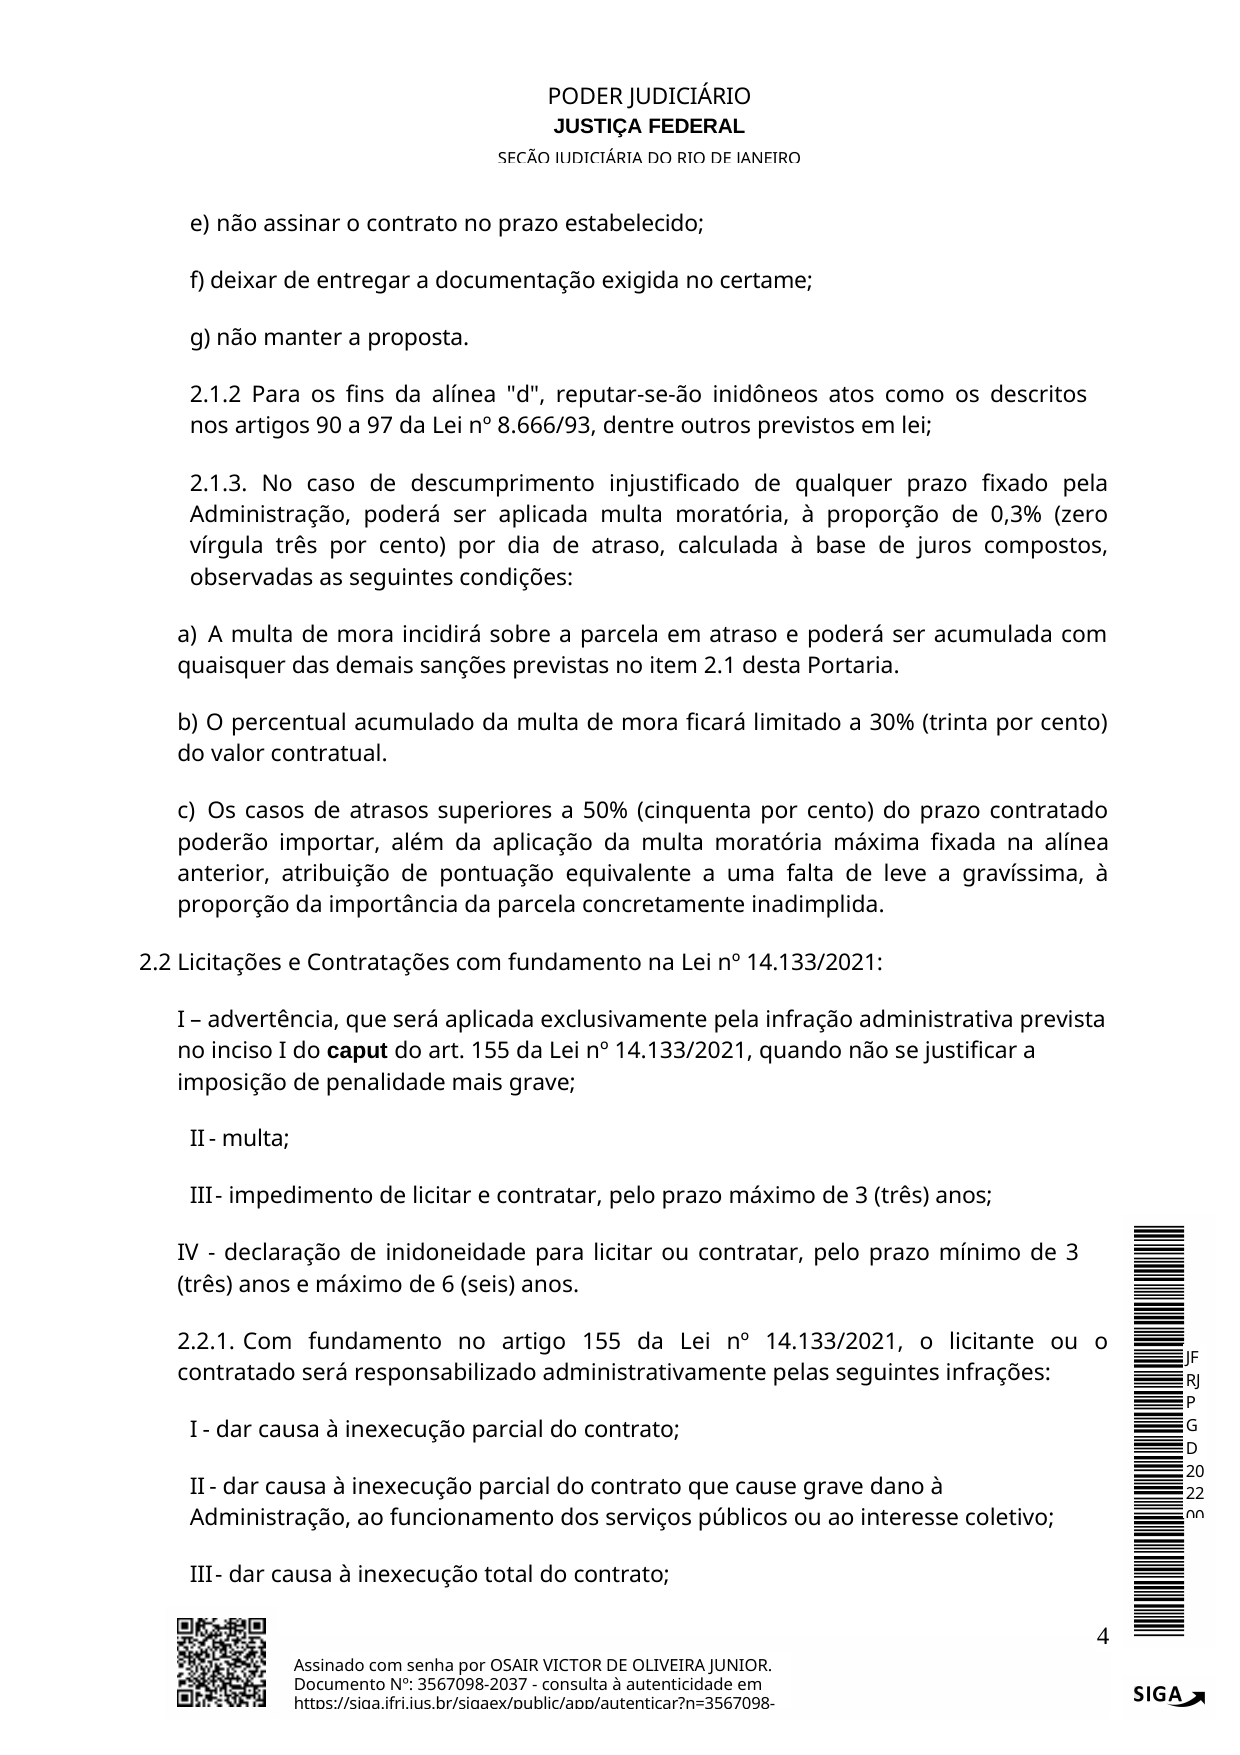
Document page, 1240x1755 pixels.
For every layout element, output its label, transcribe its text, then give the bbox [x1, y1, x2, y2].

text 2.1.2 Para os fins da alínea "d", reputar-se-ão inidôneos atos como os descritos nos artigos 90 a 97 da Lei nº 8.666/93, dentre outros previstos em lei; [189, 378, 1122, 441]
list - multa; [189, 1122, 1122, 1154]
list Os casos de atrasos superiores a 50% (cinquenta por cento) do prazo contratado poderão importar, além da aplicação da multa moratória máxima fixada na alínea anterior, atribuição de pontuação equivalente a uma falta de leve a gravíssima, à proporção da importância da parcela concretamente inadimplida. [177, 794, 1109, 919]
list - dar causa à inexecução total do contrato; [189, 1558, 1122, 1589]
list - impedimento de licitar e contratar, pelo prazo máximo de 3 (três) anos; [189, 1179, 1122, 1211]
list A multa de mora incidirá sobre a parcela em atraso e poderá ser acumulada com quaisquer das demais sanções previstas no item 2.1 desta Portaria. [177, 618, 1109, 680]
list - dar causa à inexecução parcial do contrato; [189, 1413, 1122, 1444]
list [1183, 1344, 1206, 1518]
text 2.1.3. No caso de descumprimento injustificado de qualquer prazo fixado pela Administração, poderá ser aplicada multa moratória, à proporção de 0,3% (zero vírgula três por cento) por dia de atraso, calculada à base de juros compostos, observadas as seguintes condições: [189, 467, 1109, 592]
list JFRJPGD202200034A [1186, 1346, 1206, 1518]
list deixar de entregar a documentação exigida no certame; [189, 264, 1122, 296]
list - dar causa à inexecução parcial do contrato que cause grave dano à Administração, ao funcionamento dos serviços públicos ou ao interesse coletivo; [189, 1470, 1109, 1532]
list – advertência, que será aplicada exclusivamente pela infração administrativa prevista no inciso I do caput do art. 155 da Lei nº 14.133/2021, quando não se justificar a imposição de penalidade mais grave; [177, 1002, 1109, 1097]
list Com fundamento no artigo 155 da Lei nº 14.133/2021, o licitante ou o contratado será responsabilizado administrativamente pelas seguintes infrações: [177, 1325, 1109, 1387]
list não manter a proposta. [189, 321, 1122, 352]
list - declaração de inidoneidade para licitar ou contratar, pelo prazo mínimo de 3 (três) anos e máximo de 6 (seis) anos. [177, 1236, 1109, 1299]
list Licitações e Contratações com fundamento na Lei nº 14.133/2021: [139, 946, 1122, 977]
list O percentual acumulado da multa de mora ficará limitado a 30% (trinta por cento) do valor contratual. [177, 706, 1109, 768]
list não assinar o contrato no prazo estabelecido; [189, 207, 1122, 238]
